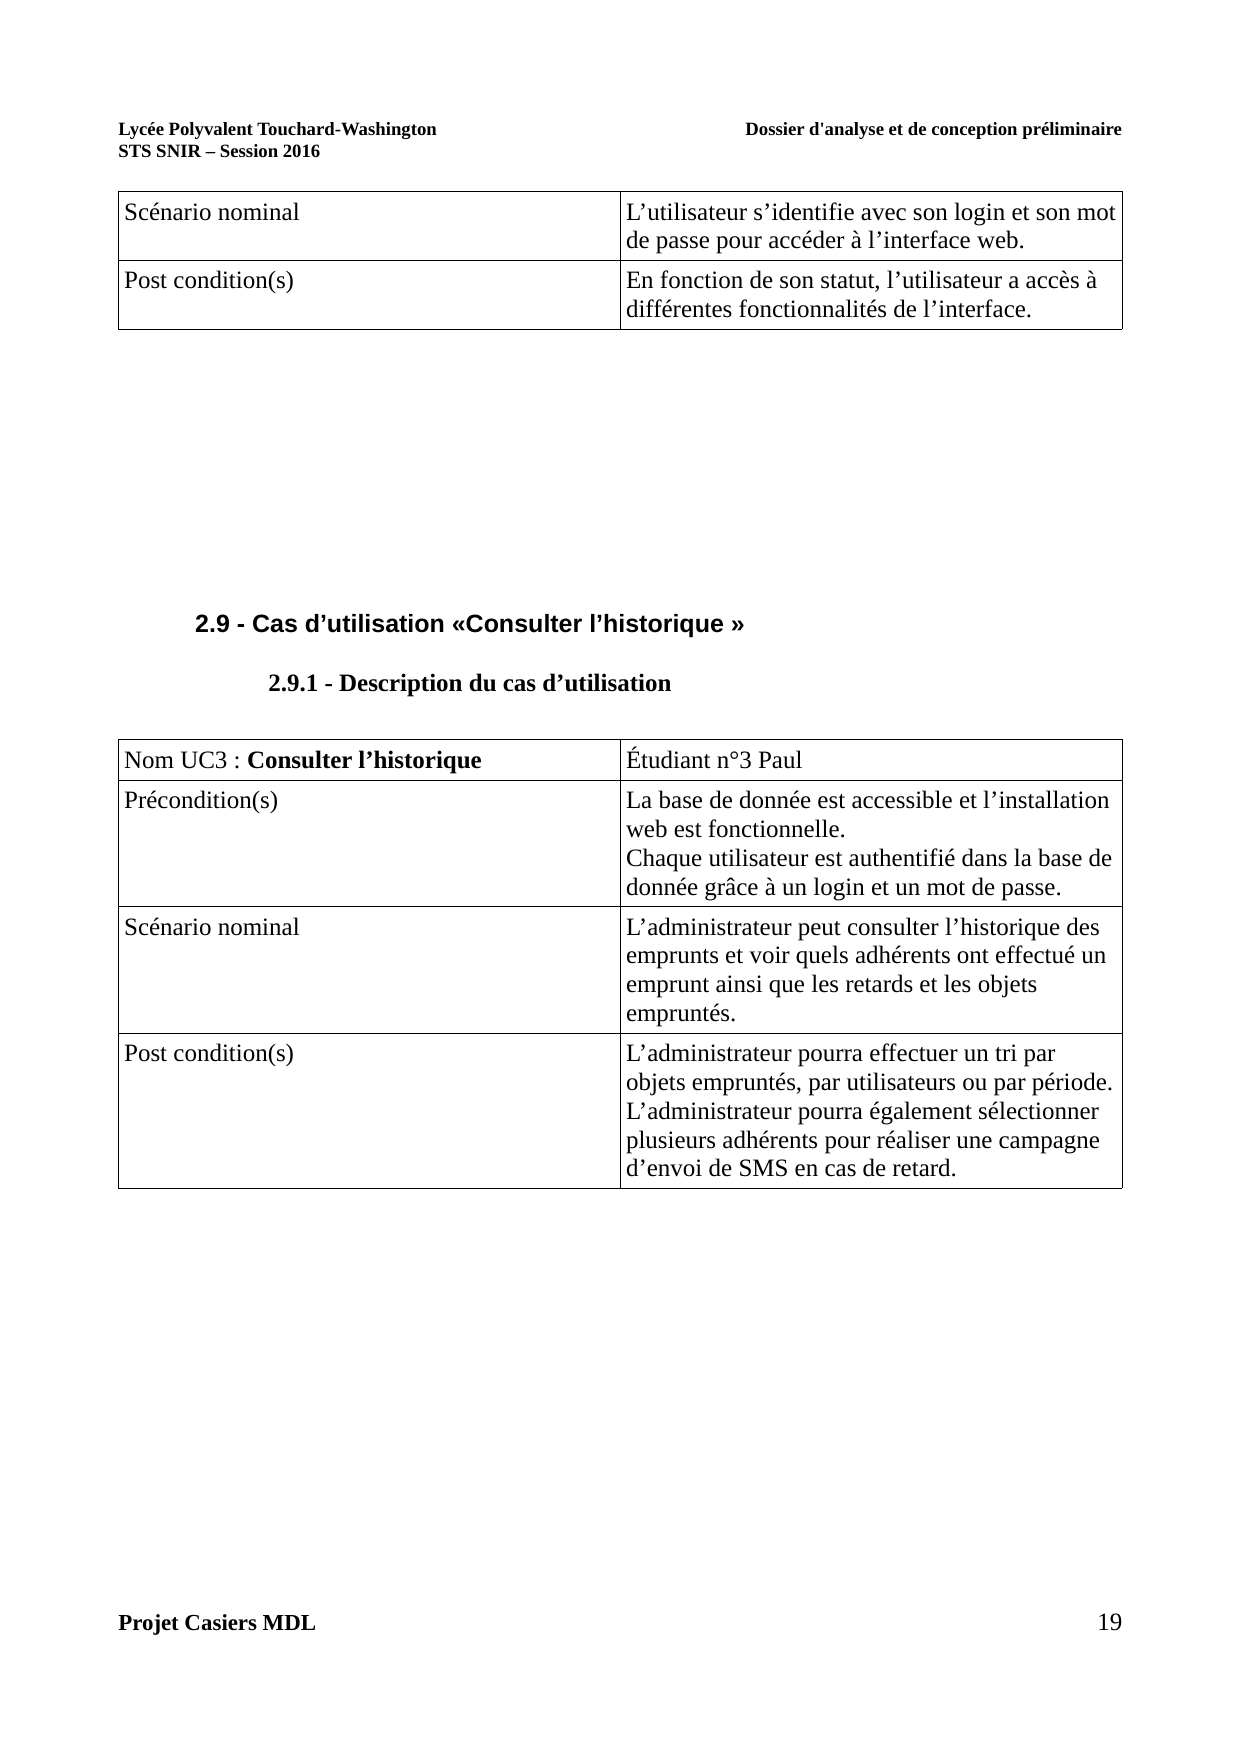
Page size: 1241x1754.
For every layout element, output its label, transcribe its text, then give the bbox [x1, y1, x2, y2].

subtitle 2.9.1 - Description du cas d’utilisation [118, 664, 1122, 698]
table_header Étudiant n°3 Paul [621, 740, 1122, 779]
table_cell La base de donnée est accessible et l’installation web est fonctionnelle. Chaque utilisateur est authentifié dans la base de donnée grâce à un login et un mot de passe. [621, 781, 1122, 906]
table_cell Scénario nominal [119, 907, 620, 1033]
table_cell Précondition(s) [119, 781, 620, 906]
table_cell Scénario nominal [119, 192, 620, 260]
table_cell L’administrateur pourra effectuer un tri par objets empruntés, par utilisateurs ou par période. L’administrateur pourra également sélectionner plusieurs adhérents pour réaliser une campagne d’envoi de SMS en cas de retard. [621, 1034, 1122, 1188]
table_header Nom UC3 : Consulter l’historique [119, 740, 620, 779]
table_cell L’utilisateur s’identifie avec son login et son mot de passe pour accéder à l’interface web. [621, 192, 1122, 260]
table_cell L’administrateur peut consulter l’historique des emprunts et voir quels adhérents ont effectué un emprunt ainsi que les retards et les objets empruntés. [621, 907, 1122, 1033]
table_cell Post condition(s) [119, 1034, 620, 1188]
subtitle 2.9 - Cas d’utilisation «Consulter l’historique » [195, 608, 1122, 637]
table_cell Post condition(s) [119, 261, 620, 329]
table_cell En fonction de son statut, l’utilisateur a accès à différentes fonctionnalités de l’interface. [621, 261, 1122, 329]
